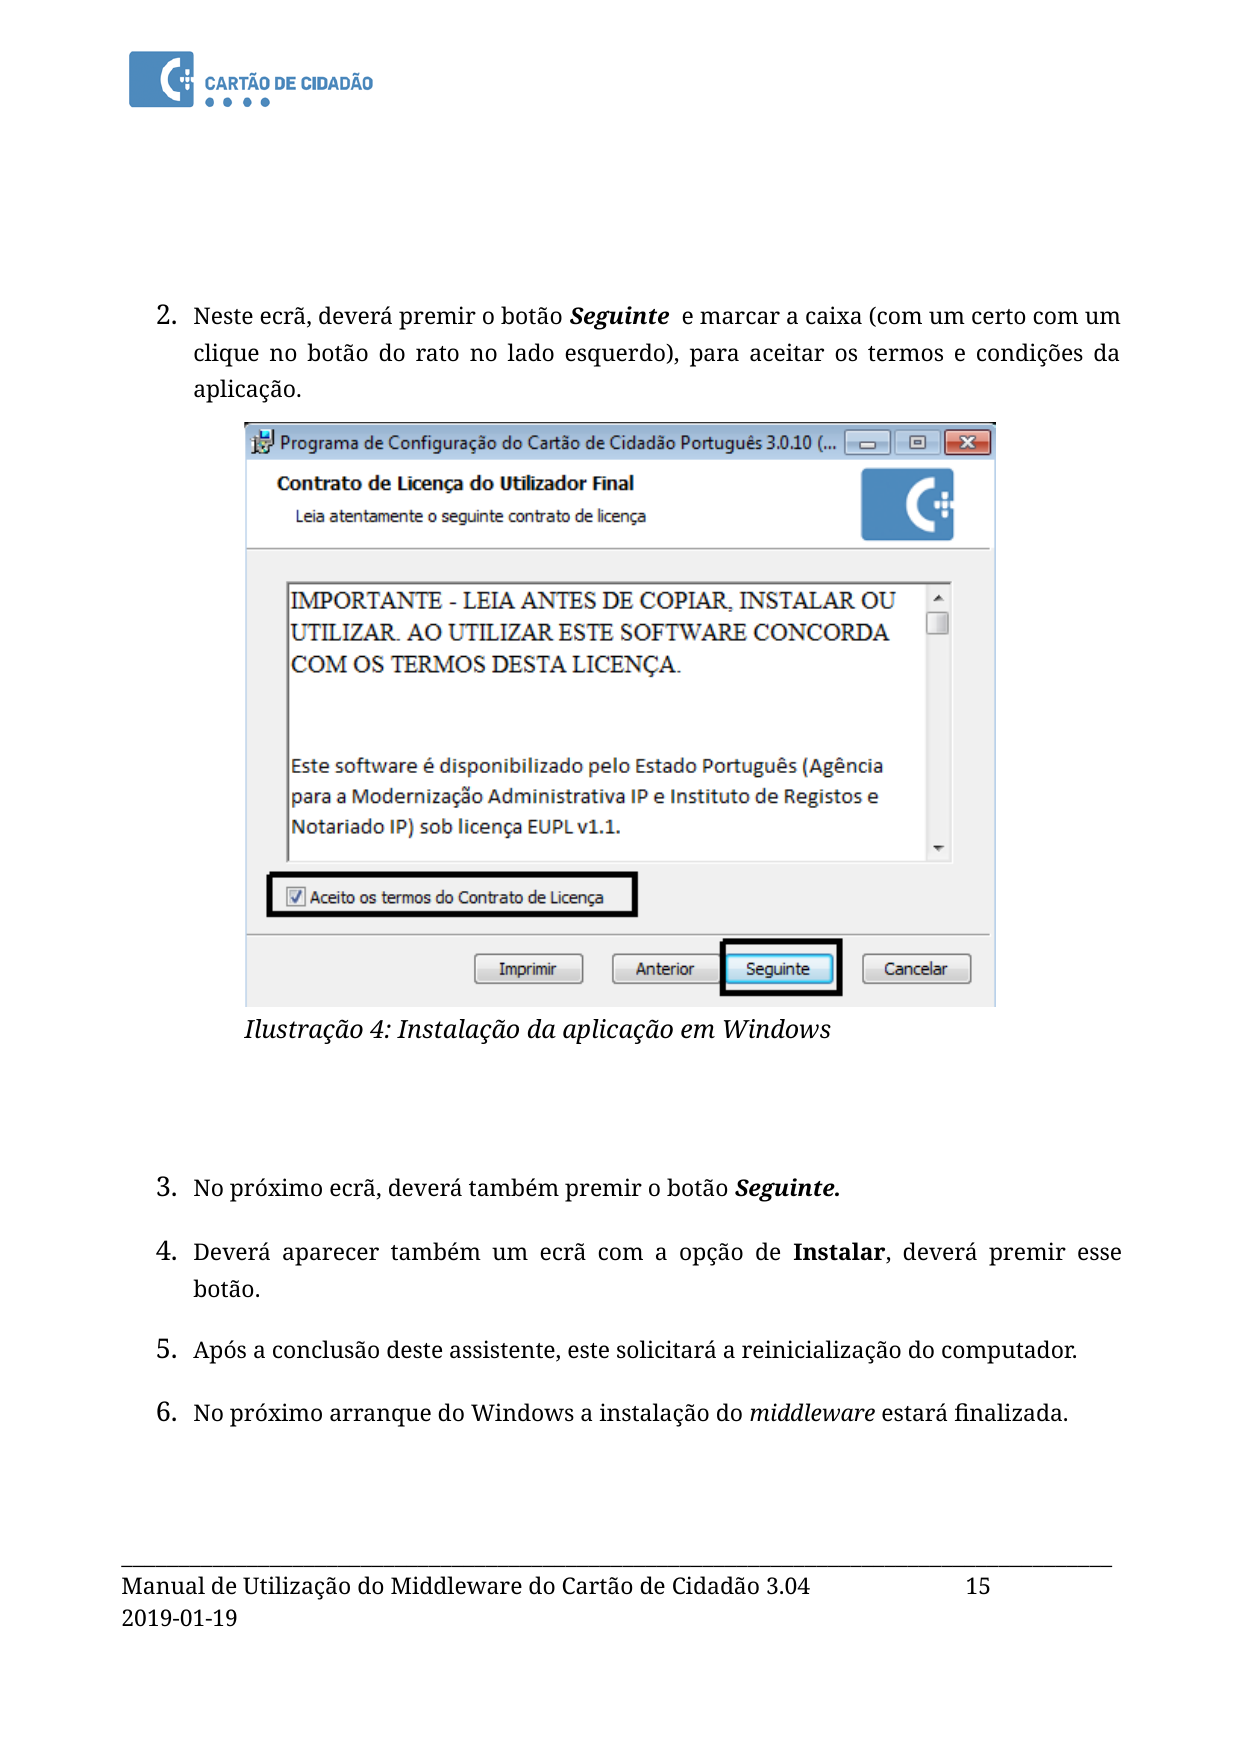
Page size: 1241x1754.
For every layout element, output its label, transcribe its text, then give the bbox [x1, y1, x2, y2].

list No próximo arranque do Windows a instalação do middleware estará finalizada. [156, 1392, 1122, 1429]
picture [244, 422, 996, 1007]
list Neste ecrã, deverá premir o botão Seguinte e marcar a caixa (com um certo com um clique no botão do rato no lado esquerdo), para aceitar os termos e condições da aplicação. [156, 295, 1122, 404]
list No próximo ecrã, deverá também premir o botão Seguinte. [156, 1168, 1122, 1204]
text Ilustração 4: Instalação da aplicação em Windows [244, 1007, 996, 1045]
picture [127, 45, 420, 115]
list Deverá aparecer também um ecrã com a opção de Instalar, deverá premir esse botão. [156, 1231, 1122, 1304]
list Após a conclusão deste assistente, este solicitará a reinicialização do computador. [156, 1329, 1122, 1366]
